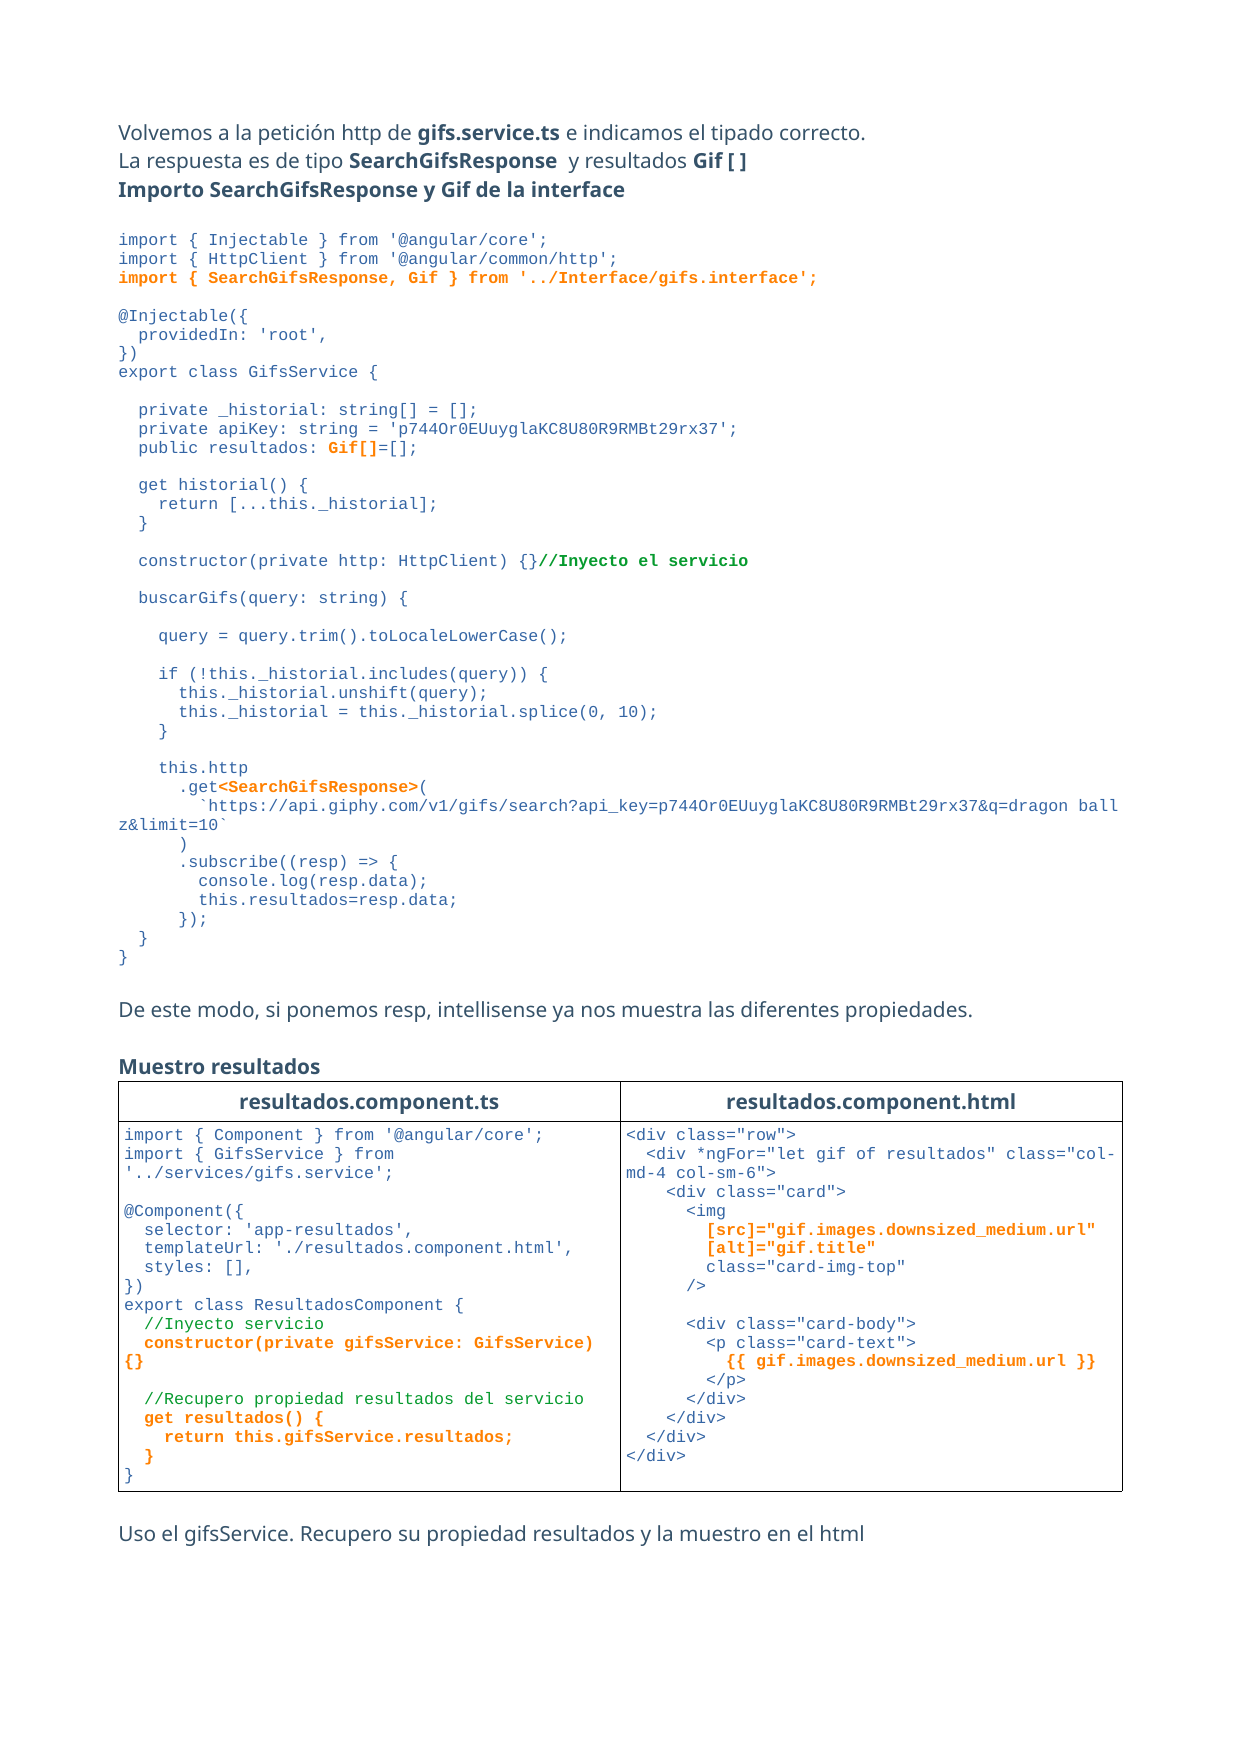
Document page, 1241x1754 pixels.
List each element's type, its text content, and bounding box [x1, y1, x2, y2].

text .subscribe((resp) => { [118, 854, 1122, 873]
text console.log(resp.data); [118, 873, 1122, 892]
text import { SearchGifsResponse, Gif } from '../Interface/gifs.interface'; [118, 269, 1122, 288]
text .get<SearchGifsResponse>( [118, 779, 1122, 797]
table_header resultados.component.ts [119, 1082, 620, 1121]
text import { HttpClient } from '@angular/common/http'; [118, 251, 1122, 269]
text this._historial.unshift(query); [118, 684, 1122, 703]
text export class GifsService { [118, 364, 1122, 383]
text public resultados: Gif[]=[]; [118, 439, 1122, 458]
text if (!this._historial.includes(query)) { [118, 666, 1122, 684]
text buscarGifs(query: string) { [118, 590, 1122, 609]
text this.resultados=resp.data; [118, 892, 1122, 911]
text } [118, 722, 1122, 741]
text this._historial = this._historial.splice(0, 10); [118, 703, 1122, 722]
text `https://api.giphy.com/v1/gifs/search?api_key=p744Or0EUuyglaKC8U80R9RMBt29rx37&q=dragon ball z&limit=10` [118, 797, 1122, 835]
table_header resultados.component.html [621, 1082, 1122, 1121]
text } [118, 515, 1122, 533]
text constructor(private http: HttpClient) {}//Inyecto el servicio [118, 552, 1122, 571]
text import { Injectable } from '@angular/core'; [118, 232, 1122, 251]
text Importo SearchGifsResponse y Gif de la interface [118, 175, 1122, 203]
text query = query.trim().toLocaleLowerCase(); [118, 628, 1122, 647]
text @Injectable({ [118, 307, 1122, 326]
text Volvemos a la petición http de gifs.service.ts e indicamos el tipado correcto. [118, 118, 1122, 147]
text private apiKey: string = 'p744Or0EUuyglaKC8U80R9RMBt29rx37'; [118, 420, 1122, 439]
table_cell import { Component } from '@angular/core'; import { GifsService } from '../services/gifs.service'; @Component({ selector: 'app-resultados', templateUrl: './resultados.component.html', styles: [], }) export class ResultadosComponent { //Inyecto servicio constructor(private gifsService: GifsService) {} //Recupero propiedad resultados del servicio get resultados() { return this.gifsService.resultados; } } [119, 1122, 620, 1491]
text providedIn: 'root', [118, 326, 1122, 345]
table_cell <div class="row"> <div *ngFor="let gif of resultados" class="col-md-4 col-sm-6"> <div class="card"> <img [src]="gif.images.downsized_medium.url" [alt]="gif.title" class="card-img-top" /> <div class="card-body"> <p class="card-text"> {{ gif.images.downsized_medium.url }} </p> </div> </div> </div> </div> [621, 1122, 1122, 1491]
text this.http [118, 760, 1122, 779]
text get historial() { [118, 477, 1122, 496]
text }); [118, 911, 1122, 929]
text }) [118, 345, 1122, 364]
text } [118, 929, 1122, 948]
text La respuesta es de tipo SearchGifsResponse y resultados Gif [ ] [118, 147, 1122, 175]
text ) [118, 835, 1122, 854]
text Uso el gifsService. Recupero su propiedad resultados y la muestro en el html [118, 1519, 1122, 1548]
text De este modo, si ponemos resp, intellisense ya nos muestra las diferentes propiedades. [118, 996, 1122, 1024]
text Muestro resultados [118, 1052, 1122, 1081]
text } [118, 948, 1122, 967]
text private _historial: string[] = []; [118, 402, 1122, 420]
text return [...this._historial]; [118, 496, 1122, 515]
